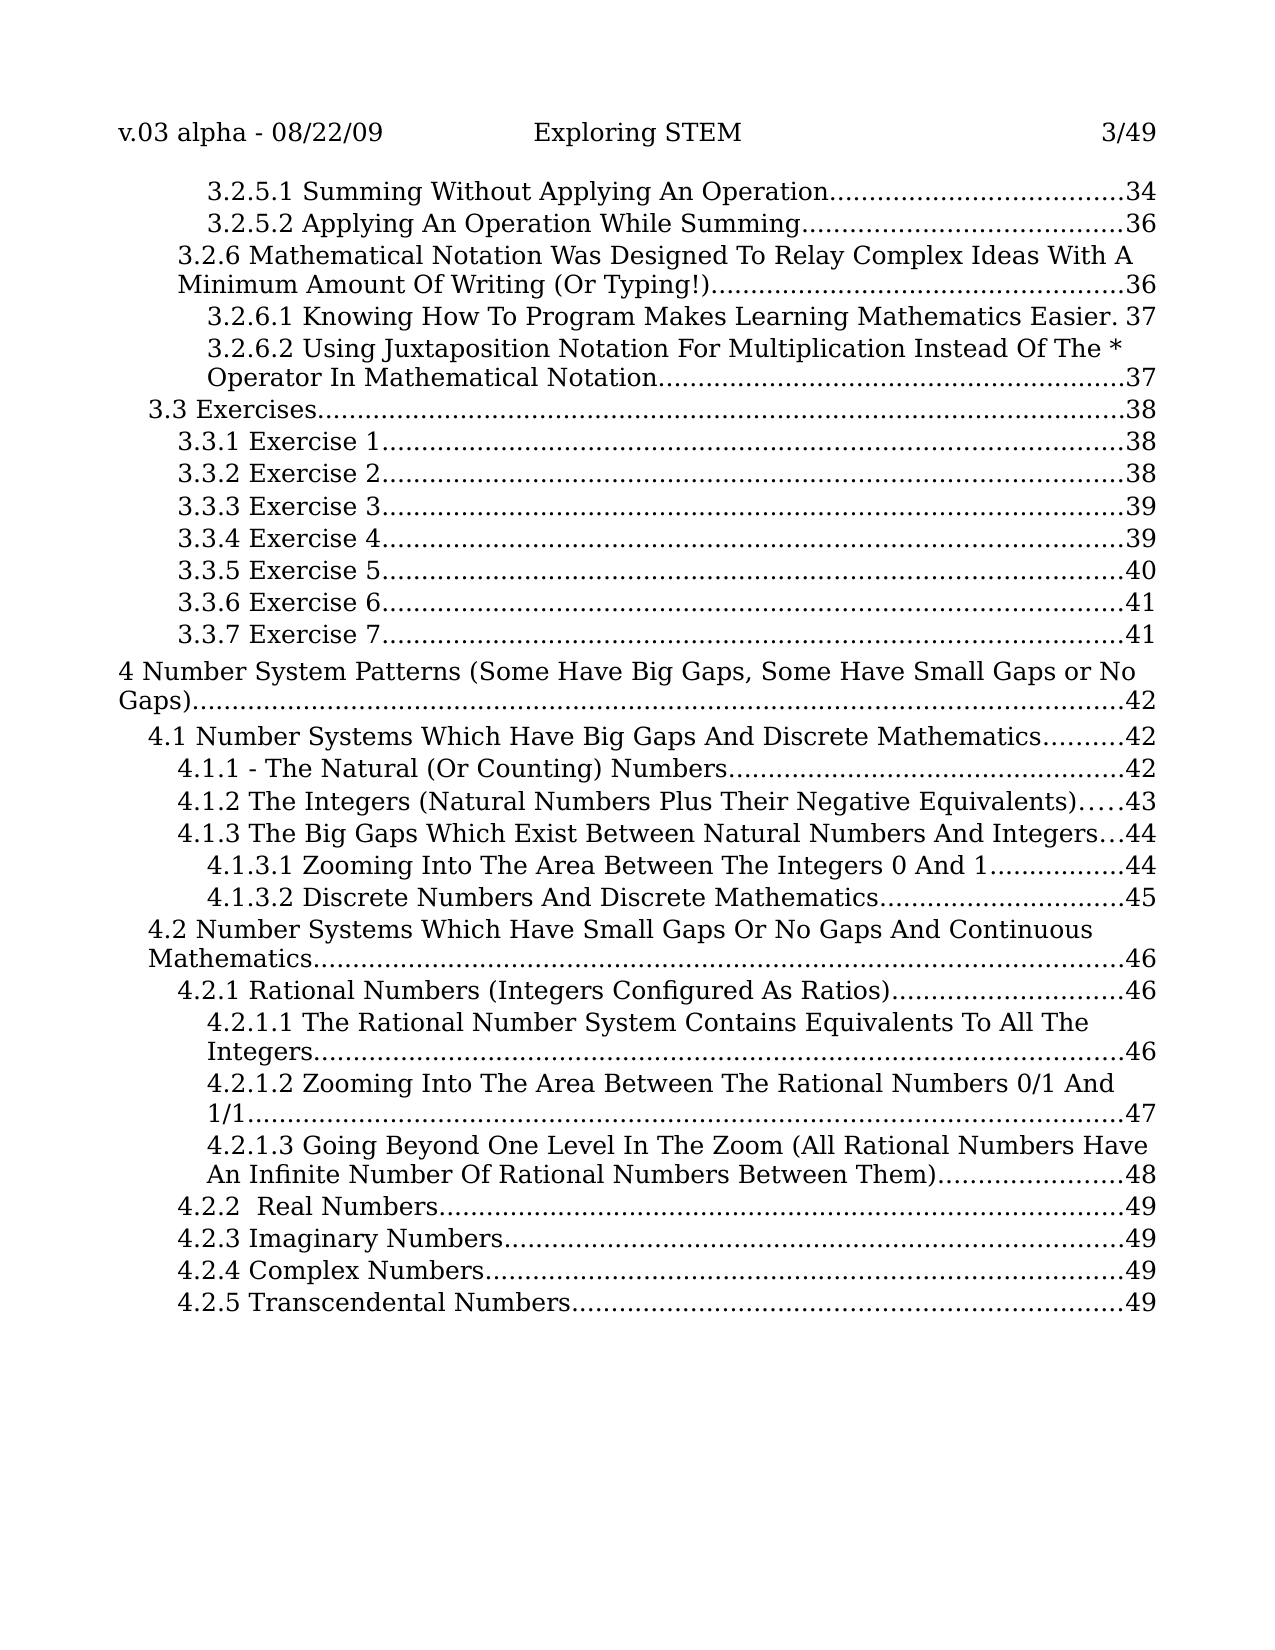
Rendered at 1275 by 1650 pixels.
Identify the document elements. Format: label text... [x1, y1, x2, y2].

text 4.2.3 Imaginary Numbers 49 [177, 1224, 1157, 1253]
text 4.2.2 Real Numbers 49 [177, 1192, 1157, 1221]
text 4 Number System Patterns (Some Have Big Gaps, Some Have Small Gaps or No Gaps) 42 [118, 657, 1157, 715]
text 4.1.3.1 Zooming Into The Area Between The Integers 0 And 1 44 [207, 851, 1157, 880]
text 4.2.1.1 The Rational Number System Contains Equivalents To All The Integers 46 [207, 1008, 1157, 1067]
text 4.2.1.3 Going Beyond One Level In The Zoom (All Rational Numbers Have An Infinite Number Of Rational Numbers Between Them) 48 [207, 1131, 1157, 1189]
text 3.3.4 Exercise 4 39 [177, 524, 1157, 553]
text 3.3.1 Exercise 1 38 [177, 428, 1157, 457]
text 3.2.6 Mathematical Notation Was Designed To Relay Complex Ideas With A Minimum Amount Of Writing (Or Typing!) 36 [177, 241, 1157, 299]
text 4.1.1 - The Natural (Or Counting) Numbers 42 [177, 755, 1157, 784]
text 4.2 Number Systems Which Have Small Gaps Or No Gaps And Continuous Mathematics 46 [148, 915, 1157, 973]
text 4.2.1 Rational Numbers (Integers Configured As Ratios) 46 [177, 976, 1157, 1006]
text 3.3.3 Exercise 3 39 [177, 492, 1157, 521]
text 4.1.3.2 Discrete Numbers And Discrete Mathematics 45 [207, 883, 1157, 912]
text 4.1.3 The Big Gaps Which Exist Between Natural Numbers And Integers 44 [177, 819, 1157, 848]
text 3.3.6 Exercise 6 41 [177, 588, 1157, 617]
text 3.3.5 Exercise 5 40 [177, 556, 1157, 585]
text 3.3.2 Exercise 2 38 [177, 460, 1157, 489]
text 3.2.6.1 Knowing How To Program Makes Learning Mathematics Easier 37 [207, 302, 1157, 331]
text 4.2.4 Complex Numbers 49 [177, 1256, 1157, 1286]
text 3.2.6.2 Using Juxtaposition Notation For Multiplication Instead Of The * Operator In Mathematical Notation 37 [207, 334, 1157, 393]
text 4.1.2 The Integers (Natural Numbers Plus Their Negative Equivalents) 43 [177, 787, 1157, 816]
text 4.2.1.2 Zooming Into The Area Between The Rational Numbers 0/1 And 1/1 47 [207, 1070, 1157, 1128]
text 3.2.5.2 Applying An Operation While Summing 36 [207, 209, 1157, 238]
text 3.3.7 Exercise 7 41 [177, 620, 1157, 649]
text 3.2.5.1 Summing Without Applying An Operation 34 [207, 177, 1157, 206]
text 4.1 Number Systems Which Have Big Gaps And Discrete Mathematics 42 [148, 723, 1157, 752]
text 4.2.5 Transcendental Numbers 49 [177, 1288, 1157, 1318]
text 3.3 Exercises 38 [148, 396, 1157, 425]
